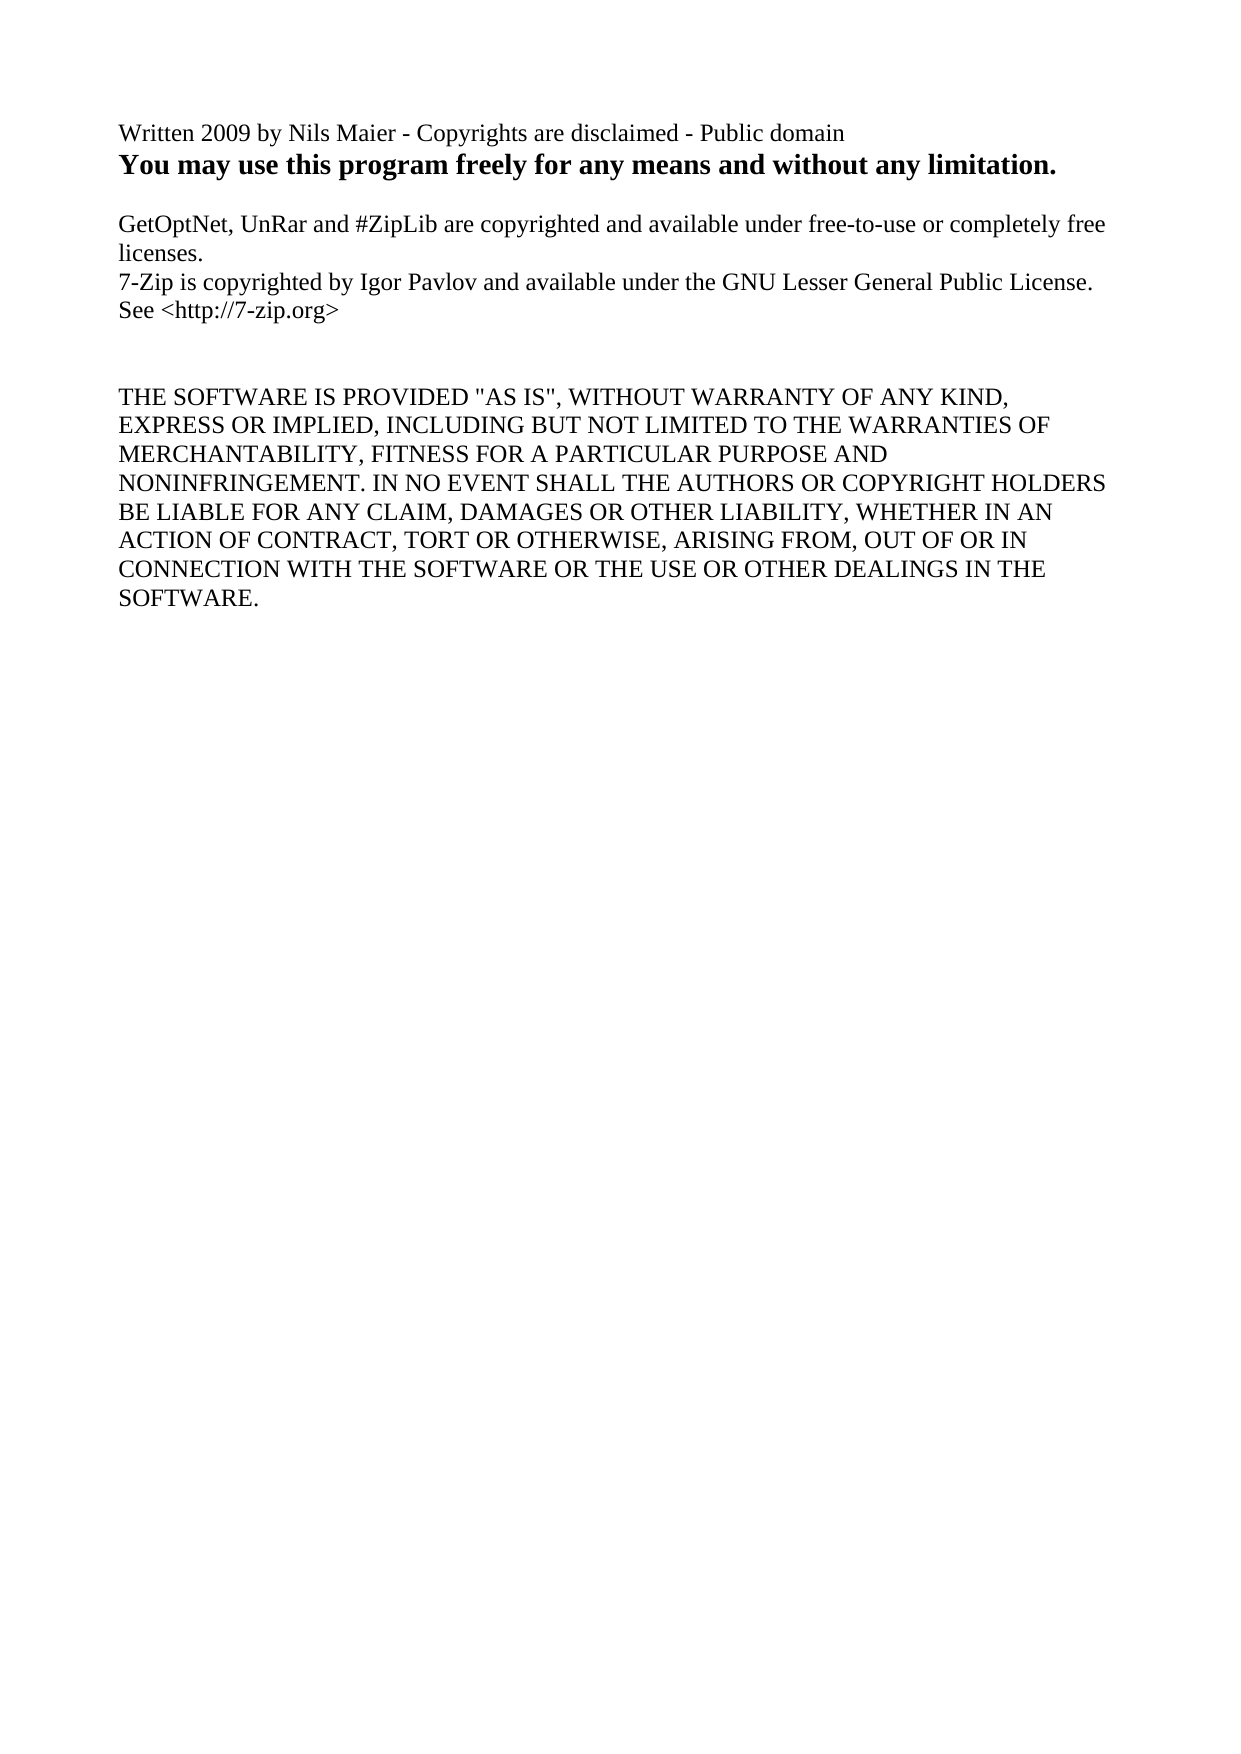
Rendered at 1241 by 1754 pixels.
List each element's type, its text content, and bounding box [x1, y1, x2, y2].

text GetOptNet, UnRar and #ZipLib are copyrighted and available under free-to-use or completely free licenses. [118, 209, 1122, 267]
text Written 2009 by Nils Maier - Copyrights are disclaimed - Public domain [118, 118, 1122, 147]
text You may use this program freely for any means and without any limitation. [118, 147, 1122, 180]
text THE SOFTWARE IS PROVIDED "AS IS", WITHOUT WARRANTY OF ANY KIND, EXPRESS OR IMPLIED, INCLUDING BUT NOT LIMITED TO THE WARRANTIES OF MERCHANTABILITY, FITNESS FOR A PARTICULAR PURPOSE AND NONINFRINGEMENT. IN NO EVENT SHALL THE AUTHORS OR COPYRIGHT HOLDERS BE LIABLE FOR ANY CLAIM, DAMAGES OR OTHER LIABILITY, WHETHER IN AN ACTION OF CONTRACT, TORT OR OTHERWISE, ARISING FROM, OUT OF OR IN CONNECTION WITH THE SOFTWARE OR THE USE OR OTHER DEALINGS IN THE SOFTWARE. [118, 382, 1122, 612]
text 7-Zip is copyrighted by Igor Pavlov and available under the GNU Lesser General Public License. See <http://7-zip.org> [118, 267, 1122, 324]
